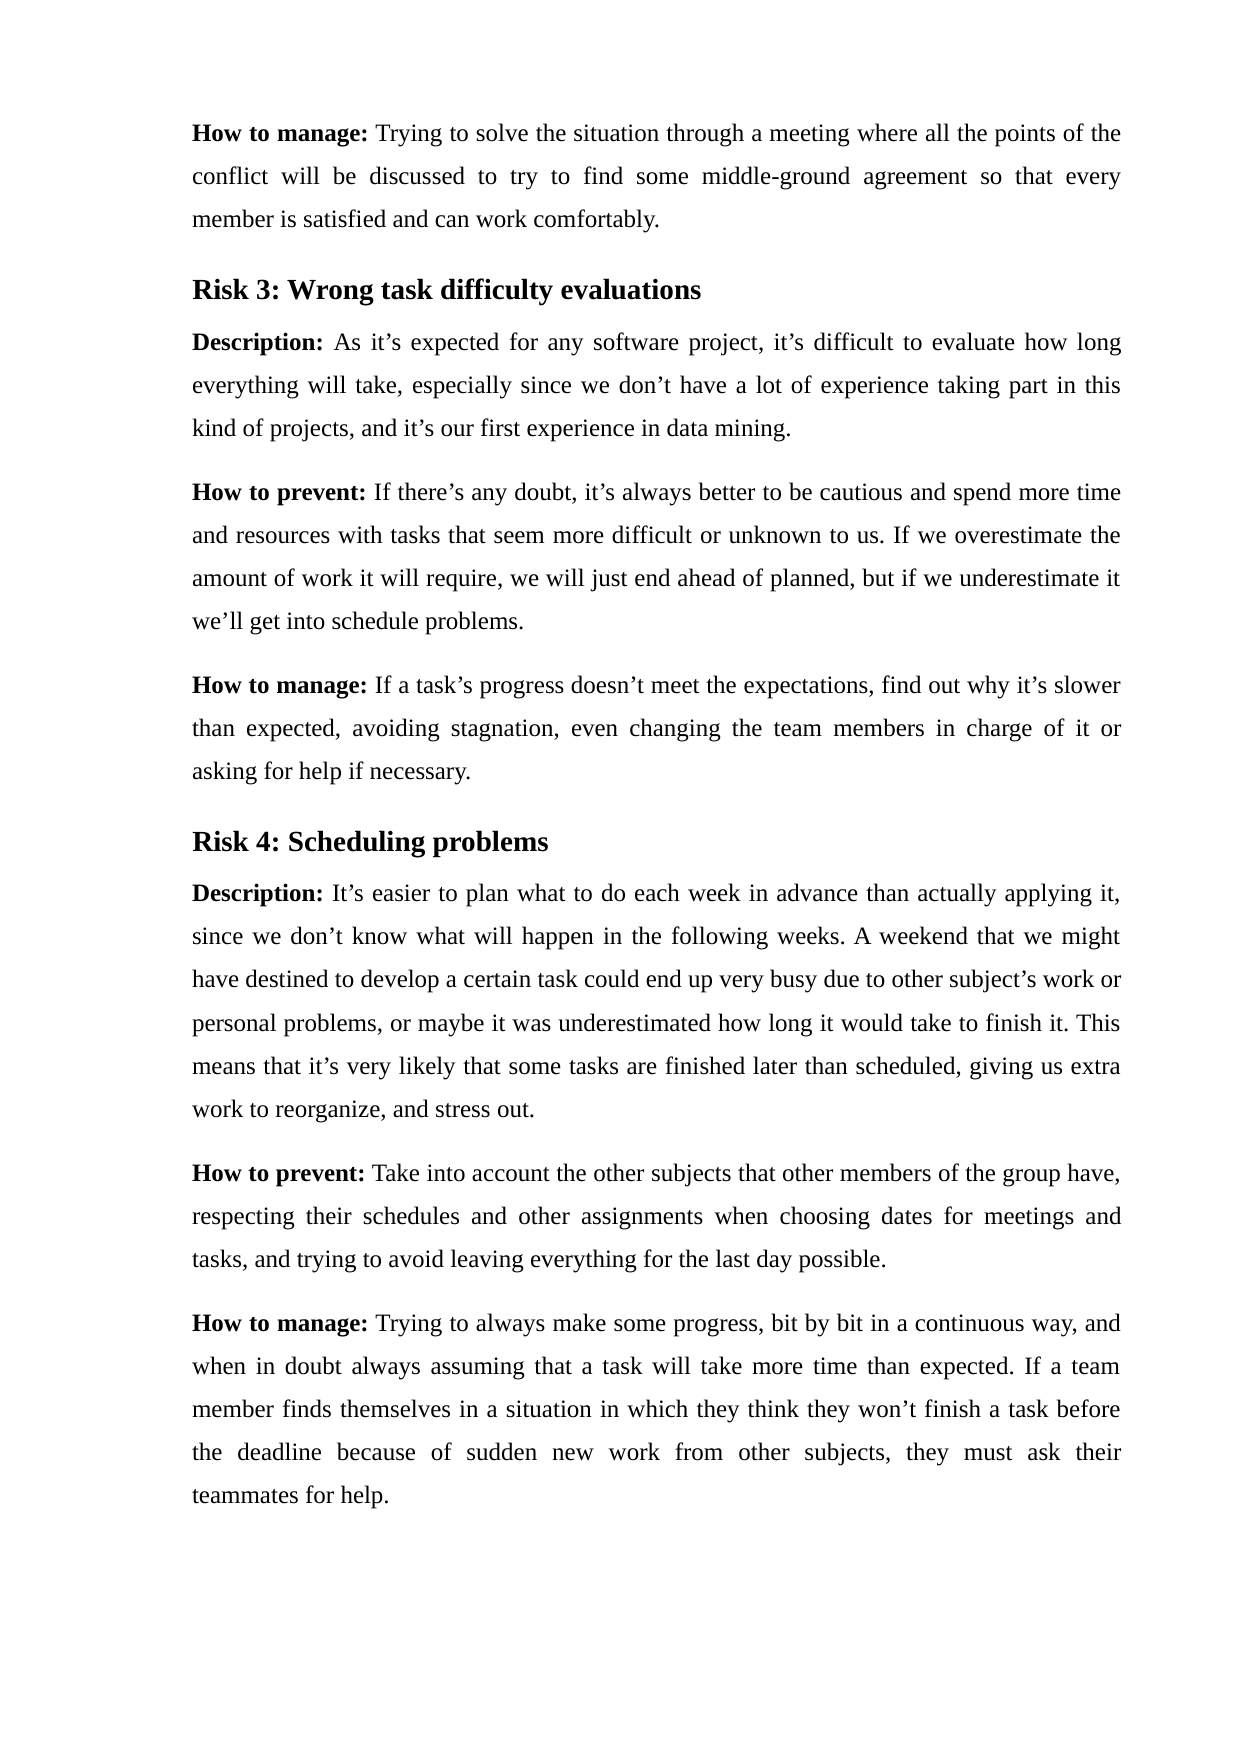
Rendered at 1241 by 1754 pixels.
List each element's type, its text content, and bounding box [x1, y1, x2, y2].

list How to prevent: Take into account the other subjects that other members of the group have, respecting their schedules and other assignments when choosing dates for meetings and tasks, and trying to avoid leaving everything for the last day possible. [162, 1158, 1122, 1273]
list Description: It’s easier to plan what to do each week in advance than actually applying it, since we don’t know what will happen in the following weeks. A weekend that we might have destined to develop a certain task could end up very busy due to other subject’s work or personal problems, or maybe it was underestimated how long it would take to finish it. This means that it’s very likely that some tasks are finished later than scheduled, giving us extra work to reorganize, and stress out. [162, 878, 1122, 1123]
list How to manage: If a task’s progress doesn’t meet the expectations, find out why it’s slower than expected, avoiding stagnation, even changing the team members in charge of it or asking for help if necessary. [162, 670, 1122, 785]
list How to manage: Trying to solve the situation through a meeting where all the points of the conflict will be discussed to try to find some middle-ground agreement so that every member is satisfied and can work comfortably. [162, 118, 1122, 233]
subtitle Risk 4: Scheduling problems [118, 824, 1122, 858]
list Description: As it’s expected for any software project, it’s difficult to evaluate how long everything will take, especially since we don’t have a lot of experience taking part in this kind of projects, and it’s our first experience in data mining. [162, 327, 1122, 442]
subtitle Risk 3: Wrong task difficulty evaluations [118, 272, 1122, 306]
list How to prevent: If there’s any doubt, it’s always better to be cautious and spend more time and resources with tasks that seem more difficult or unknown to us. If we overestimate the amount of work it will require, we will just end ahead of planned, but if we underestimate it we’ll get into schedule problems. [162, 477, 1122, 635]
list How to manage: Trying to always make some progress, bit by bit in a continuous way, and when in doubt always assuming that a task will take more time than expected. If a team member finds themselves in a situation in which they think they won’t finish a task before the deadline because of sudden new work from other subjects, they must ask their teammates for help. [162, 1308, 1122, 1509]
